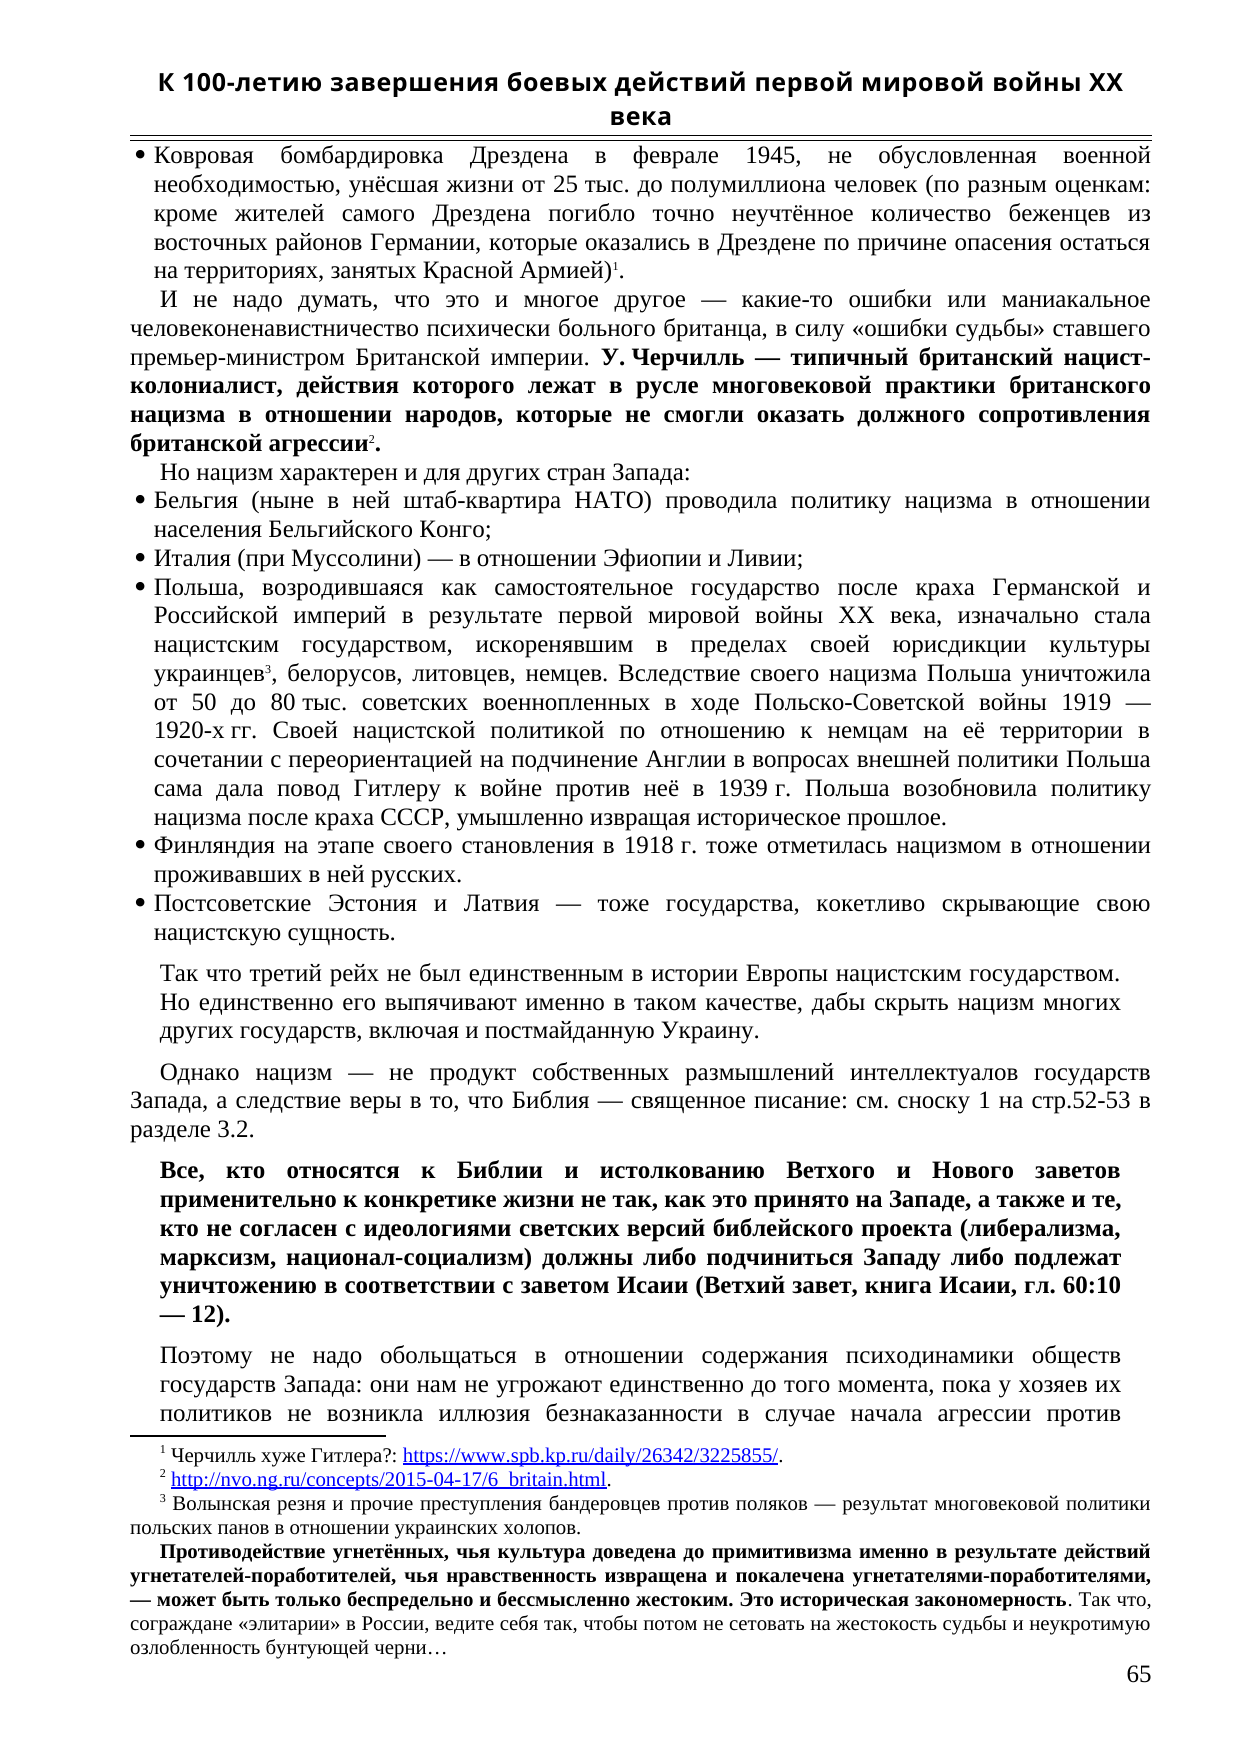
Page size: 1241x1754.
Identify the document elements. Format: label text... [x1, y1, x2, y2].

list Ковровая бомбардировка Дрездена в феврале 1945, не обусловленная военной необходимостью, унёсшая жизни от 25 тыс. до полумиллиона человек (по разным оценкам: кроме жителей самого Дрездена погибло точно неучтённое количество беженцев из восточных районов Германии, которые оказались в Дрездене по причине опасения остаться на территориях, занятых Красной Армией). [136, 141, 1152, 284]
list Бельгия (ныне в ней штаб-квартира НАТО) проводила политику нацизма в отношении населения Бельгийского Конго; [136, 486, 1152, 543]
text Но нацизм характерен и для других стран Запада: [130, 457, 1152, 486]
list Постсоветские Эстония и Латвия — тоже государства, кокетливо скрывающие свою нацистскую сущность. [136, 888, 1152, 946]
list Черчилль хуже Гитлера?: https://www.spb.kp.ru/daily/26342/3225855/. [130, 1442, 1152, 1467]
list Противодействие угнетённых, чья культура доведена до примитивизма именно в результате действий угнетателей-поработителей, чья нравственность извращена и покалечена угнетателями-поработителями, — может быть только беспредельно и бессмысленно жестоким. Это историческая закономерность. Так что, сограждане «элитарии» в России, ведите себя так, чтобы потом не сетовать на жестокость судьбы и неукротимую озлобленность бунтующей черни… [130, 1539, 1152, 1659]
list Финляндия на этапе своего становления в 1918 г. тоже отметилась нацизмом в отношении проживавших в ней русских. [136, 831, 1152, 888]
text Все, кто относятся к Библии и истолкованию Ветхого и Нового заветов применительно к конкретике жизни не так, как это принято на Западе, а также и те, кто не согласен с идеологиями светских версий библейского проекта (либерализма, марксизм, национал-социализм) должны либо подчиниться Западу либо подлежат уничтожению в соответствии с заветом Исаии (Ветхий завет, книга Исаии, гл. 60:10 — 12). [159, 1156, 1122, 1328]
list Италия (при Муссолини) — в отношении Эфиопии и Ливии; [136, 543, 1152, 572]
text Поэтому не надо обольщаться в отношении содержания психодинамики обществ государств Запада: они нам не угрожают единственно до того момента, пока у хозяев их политиков не возникла иллюзия безнаказанности в случае начала агрессии против [159, 1341, 1122, 1427]
text Однако нацизм — не продукт собственных размышлений интеллектуалов государств Запада, а следствие веры в то, что Библия — священное писание: см. сноску 1 на стр.52-53 в разделе 3.2. [130, 1057, 1152, 1143]
text Так что третий рейх не был единственным в истории Европы нацистским государством. Но единственно его выпячивают именно в таком качестве, дабы скрыть нацизм многих других государств, включая и постмайданную Украину. [159, 958, 1122, 1044]
text http://nvo.ng.ru/concepts/2015-04-17/6_britain.html. [130, 1467, 1152, 1491]
text И не надо думать, что это и многое другое — какие-то ошибки или маниакальное человеконенавистничество психически больного британца, в силу «ошибки судьбы» ставшего премьер-министром Британской империи. У. Черчилль — типичный британский нацист-колониалист, действия которого лежат в русле многовековой практики британского нацизма в отношении народов, которые не смогли оказать должного сопротивления британской агрессии. [130, 284, 1152, 457]
list Польша, возродившаяся как самостоятельное государство после краха Германской и Российской империй в результате первой мировой войны ХХ века, изначально стала нацистским государством, искоренявшим в пределах своей юрисдикции культуры украинцев, белорусов, литовцев, немцев. Вследствие своего нацизма Польша уничтожила от 50 до 80 тыс. советских военнопленных в ходе Польско-Советской войны 1919 — 1920‑х гг. Своей нацистской политикой по отношению к немцам на её территории в сочетании с переориентацией на подчинение Англии в вопросах внешней политики Польша сама дала повод Гитлеру к войне против неё в 1939 г. Польша возобновила политику нацизма после краха СССР, умышленно извращая историческое прошлое. [136, 572, 1152, 831]
list Волынская резня и прочие преступления бандеровцев против поляков — результат многовековой политики польских панов в отношении украинских холопов. [130, 1491, 1152, 1539]
